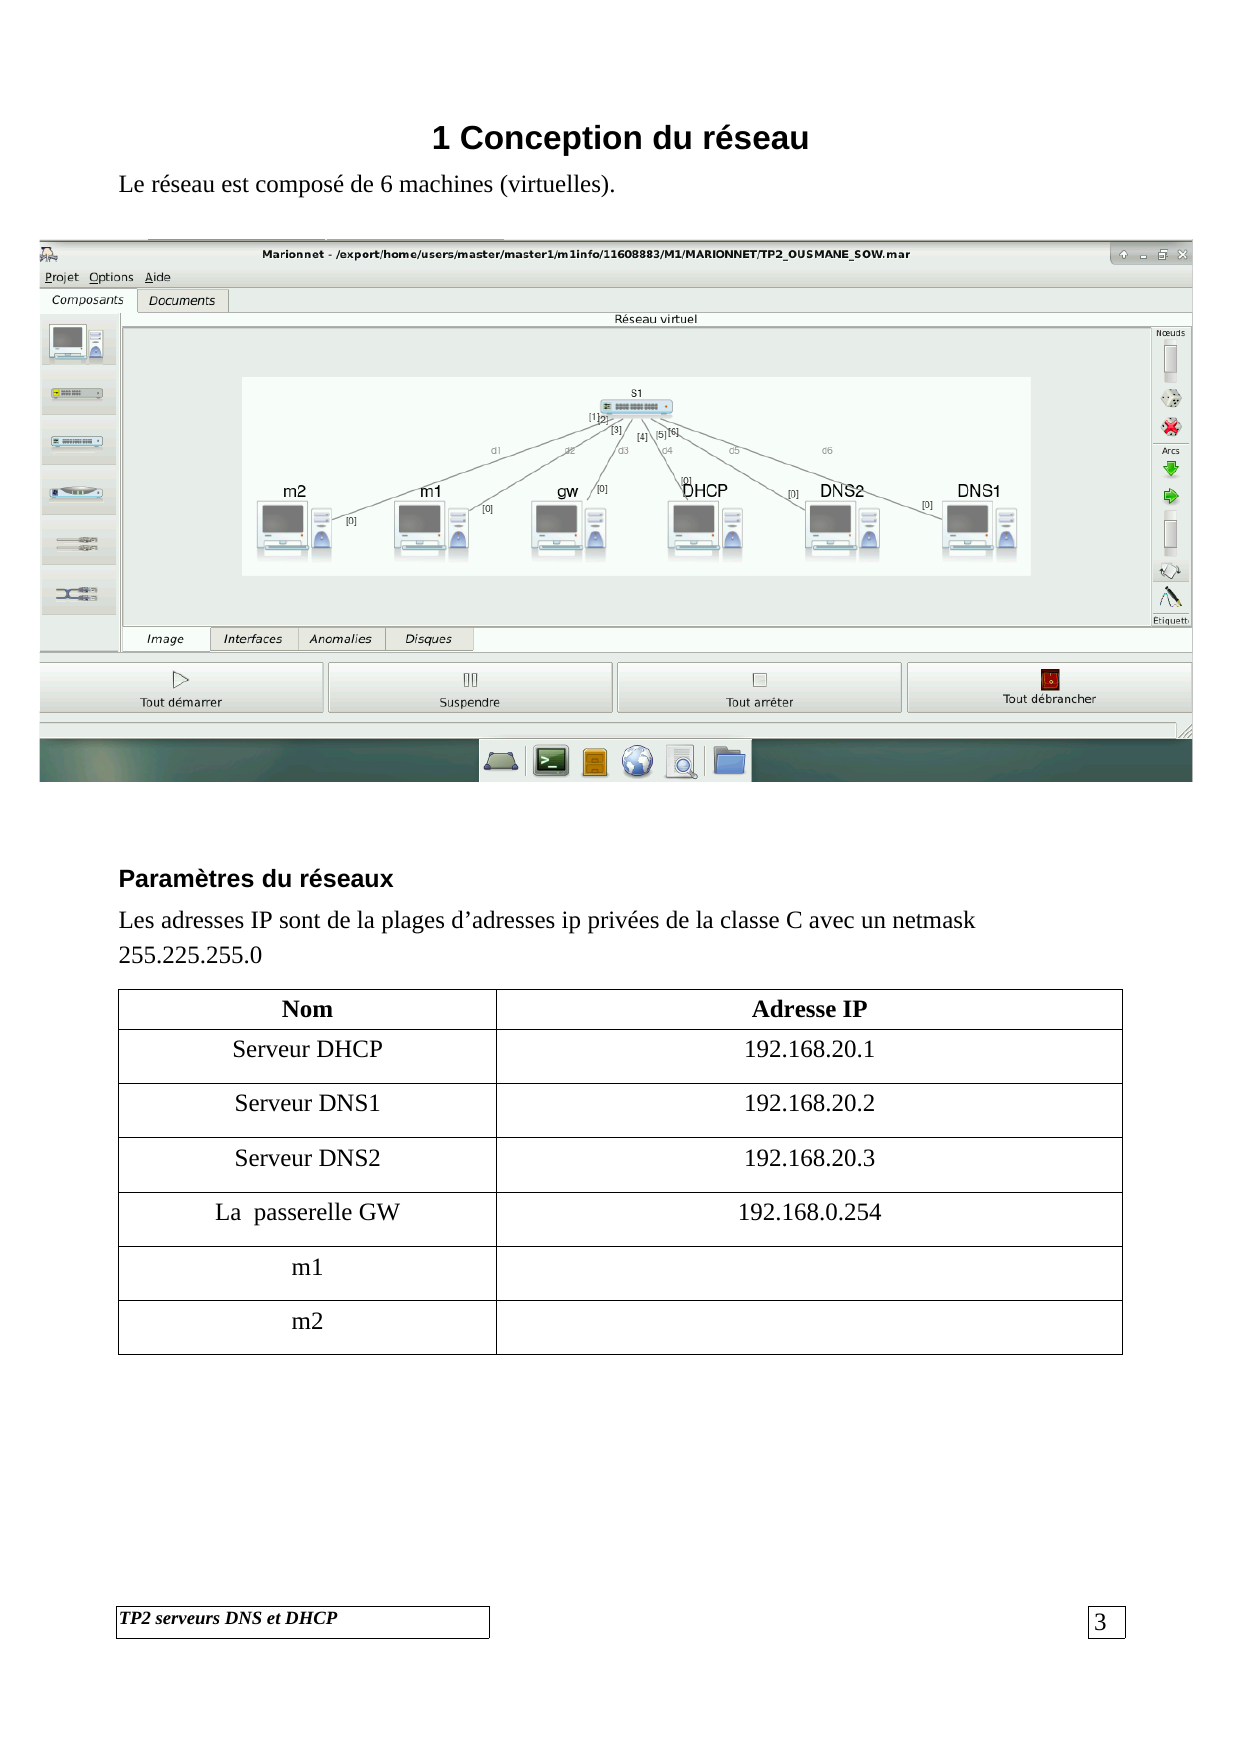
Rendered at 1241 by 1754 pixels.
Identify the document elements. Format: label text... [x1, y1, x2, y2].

table_cell La passerelle GW [119, 1193, 496, 1246]
table_cell m1 [119, 1247, 496, 1300]
table_cell m2 [119, 1301, 496, 1354]
table_cell 192.168.0.254 [497, 1193, 1122, 1246]
table_header Adresse IP [497, 990, 1122, 1028]
text Les adresses IP sont de la plages d’adresses ip privées de la classe C avec un netmask 255.225.255.0 [118, 905, 1114, 968]
table_cell 192.168.20.3 [497, 1138, 1122, 1191]
table_cell 192.168.20.1 [497, 1030, 1122, 1083]
text Le réseau est composé de 6 machines (virtuelles). [118, 169, 1192, 198]
table_cell Serveur DNS1 [119, 1084, 496, 1137]
table_header Nom [119, 990, 496, 1028]
table_cell [497, 1247, 1122, 1300]
table_cell 192.168.20.2 [497, 1084, 1122, 1137]
subtitle 1 Conception du réseau [285, 118, 956, 157]
table_cell Serveur DHCP [119, 1030, 496, 1083]
picture [39, 239, 1193, 782]
table_cell [497, 1301, 1122, 1354]
subtitle Paramètres du réseaux [118, 864, 1192, 893]
table_cell Serveur DNS2 [119, 1138, 496, 1191]
